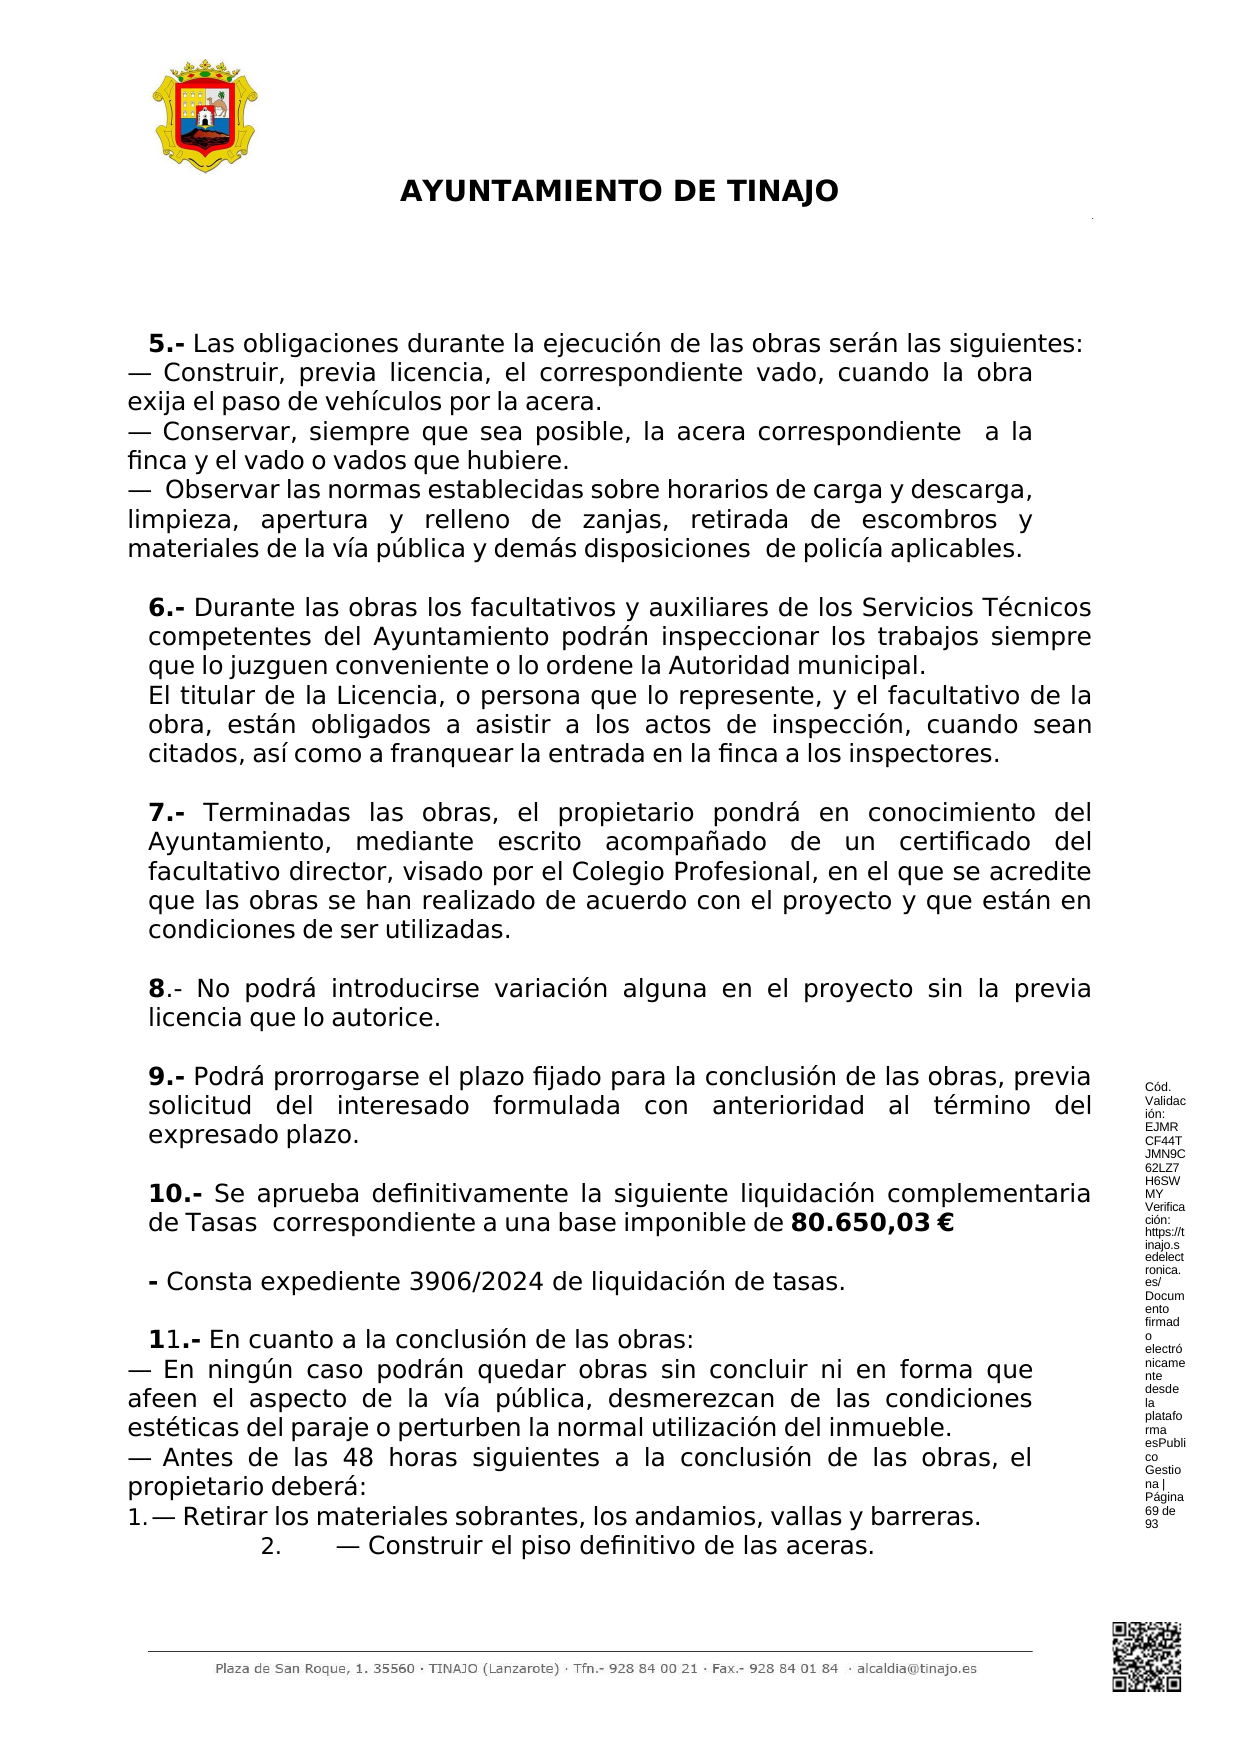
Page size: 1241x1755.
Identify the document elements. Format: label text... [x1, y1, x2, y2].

list Construir, previa licencia, el correspondiente vado, cuando la obra exija el paso de vehículos por la acera. [127, 358, 1033, 417]
list — Retirar los materiales sobrantes, los andamios, vallas y barreras. [127, 1502, 1034, 1531]
text Documento firmado electrónicamente desde la plataforma esPublico Gestiona | Página 69 de 93 [1145, 1289, 1186, 1531]
text 8.- No podrá introducirse variación alguna en el proyecto sin la previa licencia que lo autorice. [148, 974, 1092, 1033]
list En ningún caso podrán quedar obras sin concluir ni en forma que afeen el aspecto de la vía pública, desmerezcan de las condiciones estéticas del paraje o perturben la normal utilización del inmueble. [127, 1355, 1033, 1443]
text 9.- Podrá prorrogarse el plazo fijado para la conclusión de las obras, previa solicitud del interesado formulada con anterioridad al término del expresado plazo. [148, 1062, 1092, 1150]
text Verificación: https://tinajo.sedelectronica.es/ [1145, 1202, 1186, 1289]
text 11.- En cuanto a la conclusión de las obras: [148, 1326, 1143, 1355]
text 6.- Durante las obras los facultativos y auxiliares de los Servicios Técnicos competentes del Ayuntamiento podrán inspeccionar los trabajos siempre que lo juzguen conveniente o lo ordene la Autoridad municipal. [148, 593, 1092, 681]
text 5.- Las obligaciones durante la ejecución de las obras serán las siguientes: [148, 329, 1170, 358]
list Consta expediente 3906/2024 de liquidación de tasas. [148, 1267, 1143, 1296]
list Antes de las 48 horas siguientes a la conclusión de las obras, el propietario deberá: [127, 1443, 1032, 1502]
list Observar las normas establecidas sobre horarios de carga y descarga, limpieza, apertura y relleno de zanjas, retirada de escombros y materiales de la vía pública y demás disposiciones de policía aplicables. [127, 476, 1033, 563]
text 10.- Se aprueba definitivamente la siguiente liquidación complementaria de Tasas correspondiente a una base imponible de 80.650,03 € [148, 1179, 1092, 1238]
list — Construir el piso definitivo de las aceras. [260, 1531, 1143, 1560]
text El titular de la Licencia, o persona que lo represente, y el facultativo de la obra, están obligados a asistir a los actos de inspección, cuando sean citados, así como a franquear la entrada en la finca a los inspectores. [148, 681, 1092, 769]
text Cód. Validación: EJMRCF44TJMN9C62LZ7H6SWMY [1145, 1081, 1186, 1202]
text [1143, 1079, 1186, 1616]
text 7.- Terminadas las obras, el propietario pondrá en conocimiento del Ayuntamiento, mediante escrito acompañado de un certificado del facultativo director, visado por el Colegio Profesional, en el que se acredite que las obras se han realizado de acuerdo con el proyecto y que están en condiciones de ser utilizadas. [148, 798, 1092, 944]
list Conservar, siempre que sea posible, la acera correspondiente a la finca y el vado o vados que hubiere. [127, 417, 1033, 475]
